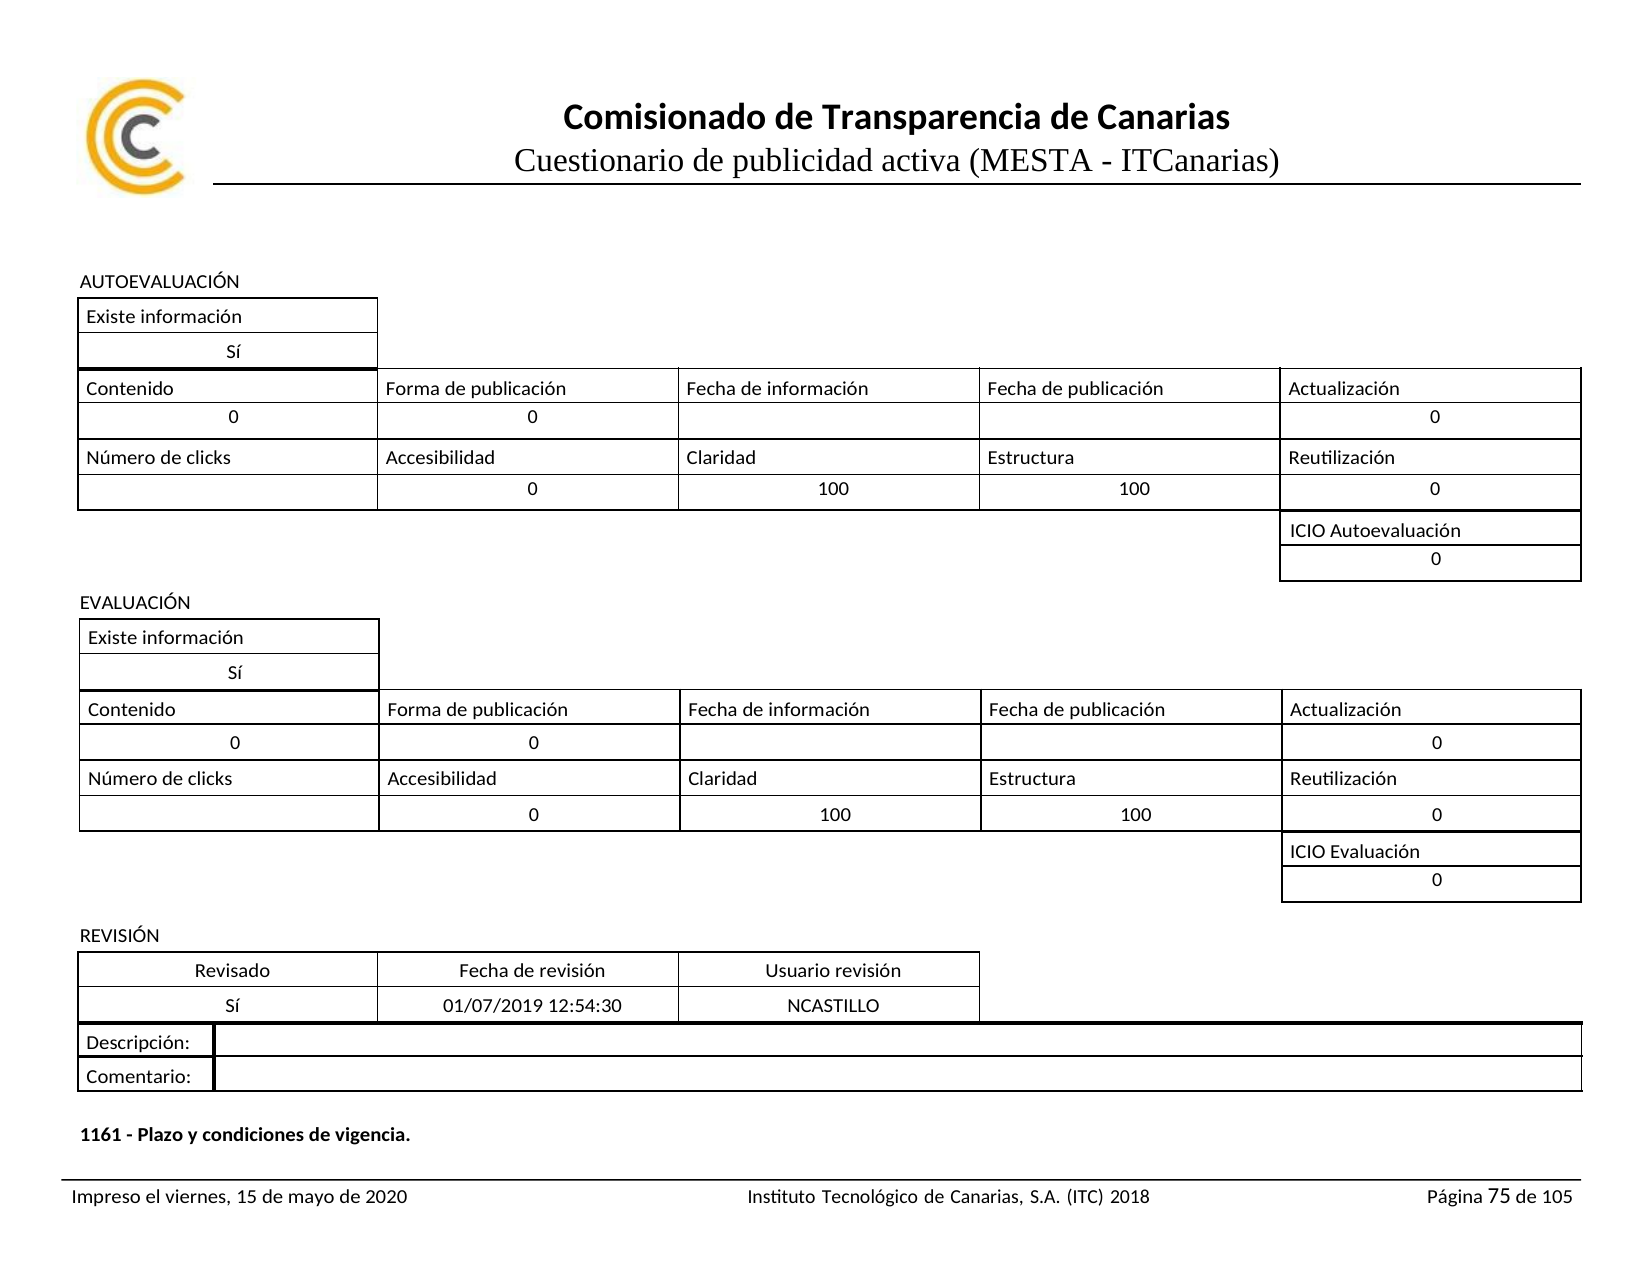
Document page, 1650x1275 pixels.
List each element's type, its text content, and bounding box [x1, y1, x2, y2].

table_cell Contenido [80, 692, 378, 723]
table_cell [80, 832, 1281, 901]
table_cell [79, 475, 377, 509]
table_cell [980, 403, 1279, 438]
table_cell ICIO Autoevaluación [1281, 512, 1580, 544]
table_cell Actualización [1281, 369, 1580, 402]
table_cell Claridad [679, 440, 979, 474]
table_header Revisado [79, 953, 377, 986]
text EVALUACIÓN [79, 590, 1594, 614]
table_cell 100 [982, 796, 1281, 830]
table_cell 0 [380, 725, 679, 759]
table_header Usuario revisión [679, 953, 979, 986]
table_cell Reutilización [1281, 440, 1580, 474]
table_cell [982, 725, 1281, 759]
table_cell [216, 1025, 1581, 1055]
table_cell 0 [1281, 403, 1580, 438]
table_cell Actualización [1283, 690, 1580, 723]
table_cell 0 [1281, 546, 1580, 580]
table_cell Sí [80, 654, 378, 688]
table_cell Forma de publicación [380, 690, 679, 723]
table_cell [681, 725, 980, 759]
text 1161 - Plazo y condiciones de vigencia. [79, 1122, 1594, 1146]
table_header Fecha de revisión [378, 953, 678, 986]
table_cell ICIO Evaluación [1283, 833, 1580, 865]
table_header [980, 951, 1582, 1021]
table_cell Contenido [79, 371, 377, 402]
table_cell Sí [79, 987, 377, 1021]
table_header [380, 618, 1581, 688]
table_cell Comentario: [79, 1058, 212, 1090]
table_cell Fecha de publicación [982, 690, 1281, 723]
text AUTOEVALUACIÓN [79, 269, 1594, 293]
table_cell Número de clicks [80, 761, 378, 795]
table_cell 0 [1283, 796, 1580, 830]
table_cell Reutilización [1283, 761, 1580, 795]
table_cell [80, 796, 378, 830]
table_cell Claridad [681, 761, 980, 795]
table_cell 0 [378, 403, 678, 438]
table_cell 01/07/2019 12:54:30 [378, 987, 678, 1021]
table_cell 0 [1283, 725, 1580, 759]
table_cell 0 [1281, 475, 1580, 509]
table_cell Número de clicks [79, 440, 377, 474]
table_cell Fecha de publicación [980, 369, 1279, 402]
table_cell 100 [679, 475, 979, 509]
table_cell Sí [79, 333, 377, 367]
table_header [378, 297, 1581, 367]
table_cell Descripción: [79, 1025, 212, 1055]
table_cell [216, 1057, 1581, 1090]
table_cell Accesibilidad [378, 440, 678, 474]
text REVISIÓN [79, 923, 1594, 947]
table_cell 100 [681, 796, 980, 830]
table_header Existe información [80, 620, 378, 653]
table_cell Fecha de información [681, 690, 980, 723]
table_cell [679, 403, 979, 438]
table_cell NCASTILLO [679, 987, 979, 1021]
table_cell 100 [980, 475, 1279, 509]
table_header Existe información [79, 299, 377, 332]
table_cell Estructura [982, 761, 1281, 795]
table_cell 0 [80, 725, 378, 759]
table_cell Forma de publicación [378, 369, 678, 402]
table_cell [78, 511, 1279, 580]
table_cell 0 [380, 796, 679, 830]
table_cell 0 [79, 403, 377, 438]
table_cell 0 [378, 475, 678, 509]
table_cell 0 [1283, 867, 1580, 901]
table_cell Fecha de información [679, 369, 979, 402]
table_cell Accesibilidad [380, 761, 679, 795]
table_cell Estructura [980, 440, 1279, 474]
